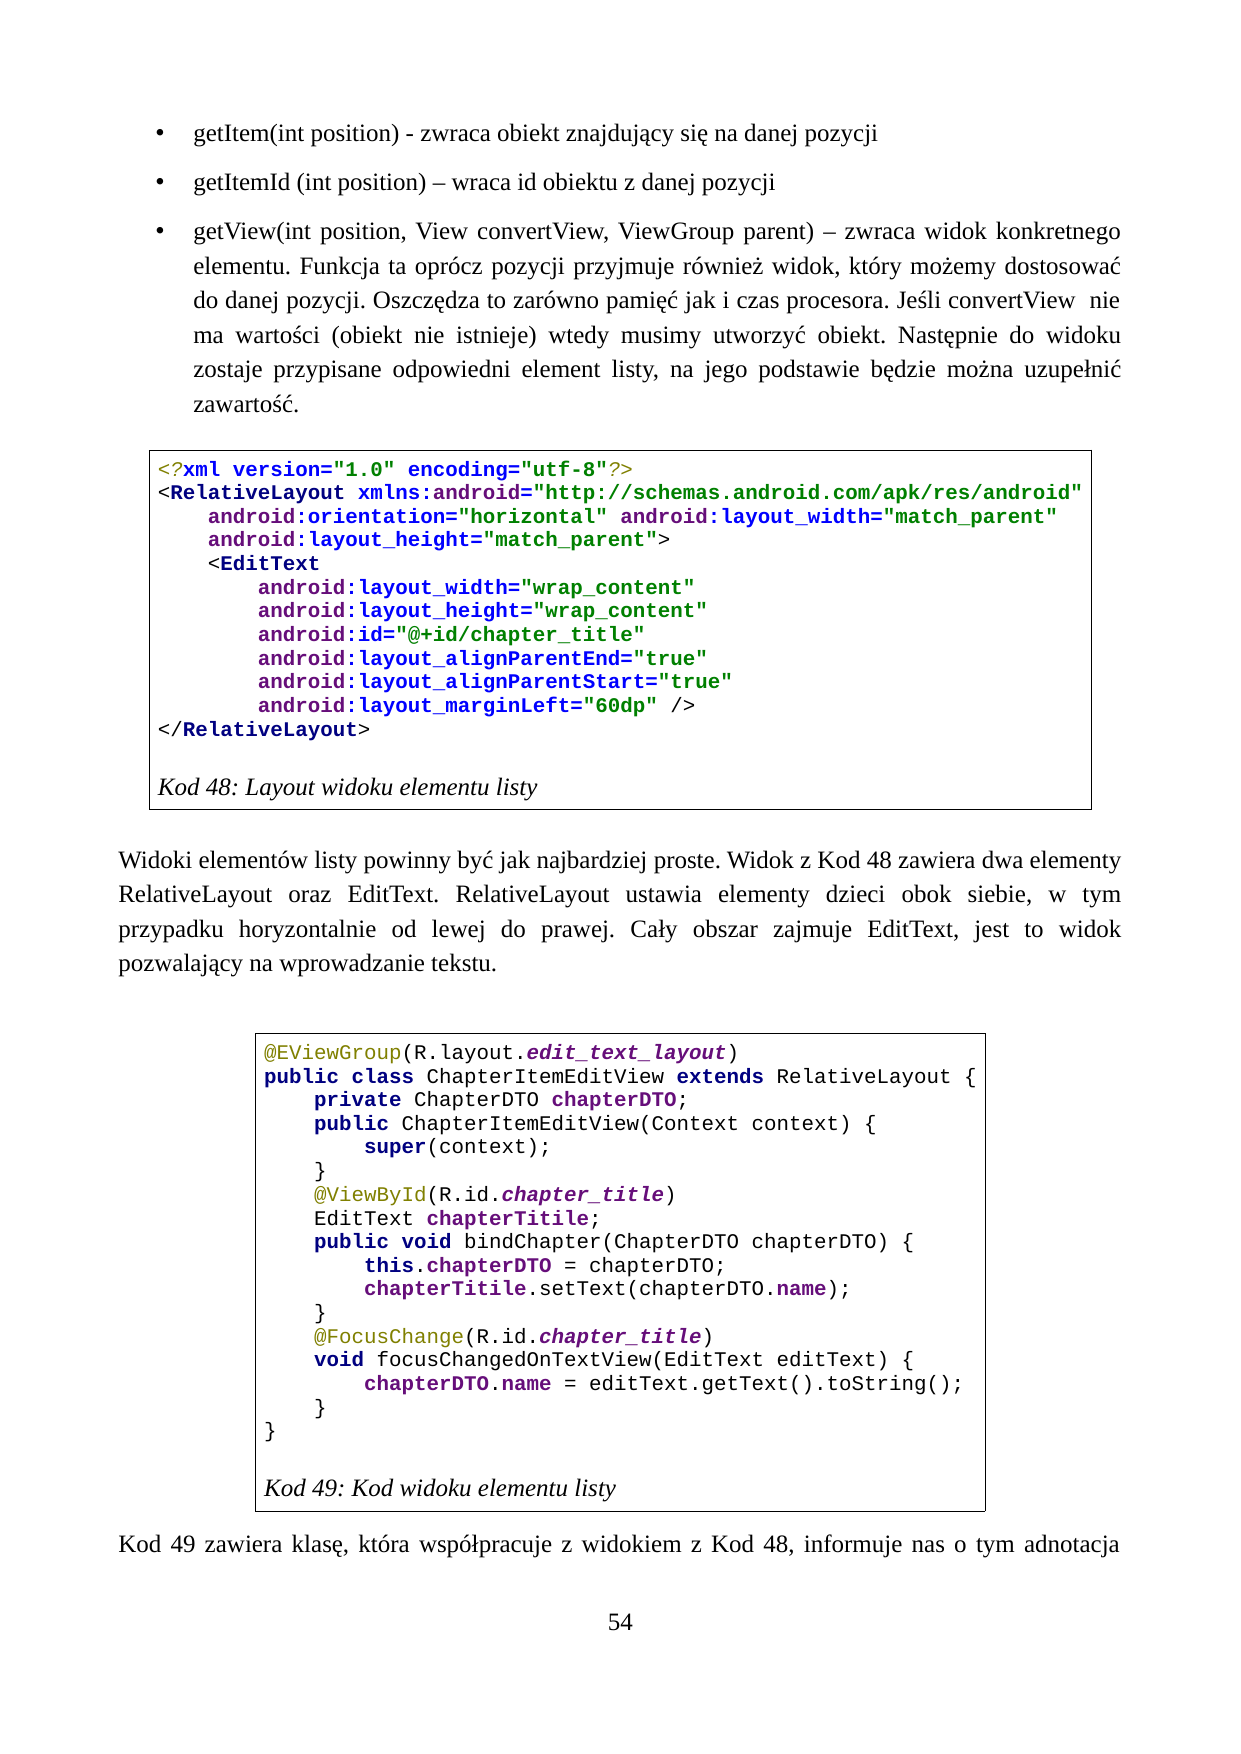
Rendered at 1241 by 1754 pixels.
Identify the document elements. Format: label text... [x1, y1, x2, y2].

list getView(int position, View convertView, ViewGroup parent) – zwraca widok konkretnego elementu. Funkcja ta oprócz pozycji przyjmuje również widok, który możemy dostosować do danej pozycji. Oszczędza to zarówno pamięć jak i czas procesora. Jeśli convertView nie ma wartości (obiekt nie istnieje) wtedy musimy utworzyć obiekt. Następnie do widoku zostaje przypisane odpowiedni element listy, na jego podstawie będzie można uzupełnić zawartość. [156, 216, 1122, 417]
text android:layout_height="wrap_content" [158, 600, 1083, 624]
text <RelativeLayout xmlns:android="http://schemas.android.com/apk/res/android" [158, 482, 1083, 506]
list getItemId (int position) – wraca id obiektu z danej pozycji [156, 167, 1122, 196]
text } [264, 1397, 976, 1420]
text android:id="@+id/chapter_title" [158, 624, 1083, 648]
text android:layout_alignParentEnd="true" [158, 648, 1083, 671]
text this.chapterDTO = chapterDTO; [264, 1255, 976, 1278]
text public class ChapterItemEditView extends RelativeLayout { [264, 1066, 976, 1089]
text public ChapterItemEditView(Context context) { [264, 1113, 976, 1137]
text @FocusChange(R.id.chapter_title) [264, 1326, 976, 1349]
text chapterTitile.setText(chapterDTO.name); [264, 1278, 976, 1302]
text android:layout_marginLeft="60dp" /> [158, 695, 1083, 719]
text Widoki elementów listy powinny być jak najbardziej proste. Widok z Kod 48 zawiera dwa elementy RelativeLayout oraz EditText. RelativeLayout ustawia elementy dzieci obok siebie, w tym przypadku horyzontalnie od lewej do prawej. Cały obszar zajmuje EditText, jest to widok pozwalający na wprowadzanie tekstu. [118, 845, 1122, 977]
text } [264, 1420, 976, 1444]
text EditText chapterTitile; [264, 1207, 976, 1231]
text android:layout_height="match_parent"> [158, 529, 1083, 553]
text <EditText [158, 553, 1083, 577]
text private ChapterDTO chapterDTO; [264, 1089, 976, 1113]
text } [264, 1160, 976, 1184]
text chapterDTO.name = editText.getText().toString(); [264, 1373, 976, 1397]
text super(context); [264, 1137, 976, 1160]
list getItem(int position) - zwraca obiekt znajdujący się na danej pozycji [156, 118, 1122, 147]
text android:orientation="horizontal" android:layout_width="match_parent" [158, 506, 1083, 529]
text Kod 49: Kod widoku elementu listy [264, 1473, 976, 1502]
text @ViewById(R.id.chapter_title) [264, 1184, 976, 1207]
text void focusChangedOnTextView(EditText editText) { [264, 1349, 976, 1373]
text public void bindChapter(ChapterDTO chapterDTO) { [264, 1231, 976, 1255]
text } [264, 1302, 976, 1326]
text android:layout_alignParentStart="true" [158, 671, 1083, 695]
text </RelativeLayout> [158, 719, 1083, 742]
text Kod 48: Layout widoku elementu listy [158, 772, 1083, 801]
text android:layout_width="wrap_content" [158, 577, 1083, 600]
text Kod 49 zawiera klasę, która współpracuje z widokiem z Kod 48, informuje nas o tym adnotacja [118, 1021, 1122, 1557]
text @EViewGroup(R.layout.edit_text_layout) [264, 1042, 976, 1066]
text <?xml version="1.0" encoding="utf-8"?> [158, 458, 1083, 482]
